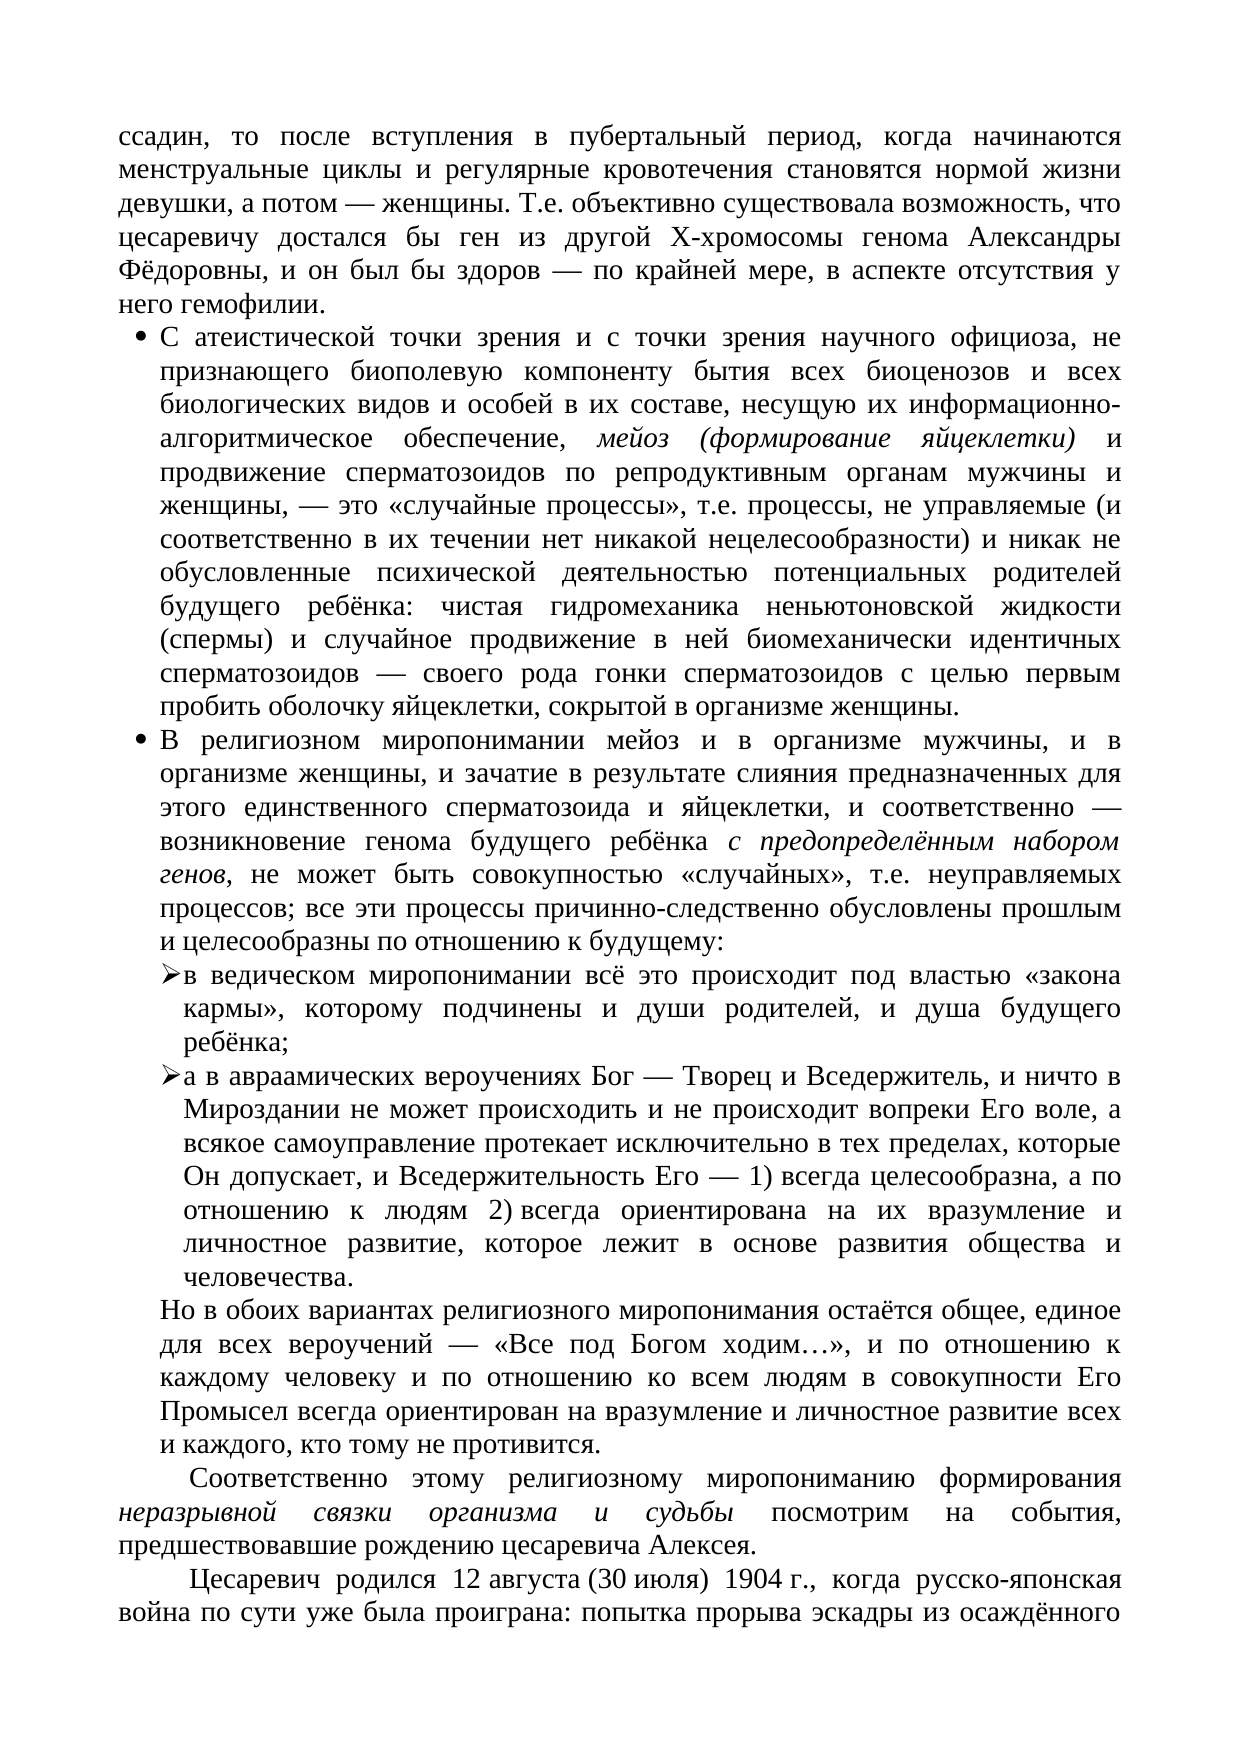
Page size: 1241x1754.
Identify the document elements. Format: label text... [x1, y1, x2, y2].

text Но в обоих вариантах религиозного миропонимания остаётся общее, единое для всех вероучений — «Все под Богом ходим…», и по отношению к каждому человеку и по отношению ко всем людям в совокупности Его Промысел всегда ориентирован на вразумление и личностное развитие всех и каждого, кто тому не противится. [159, 1292, 1122, 1460]
list а в авраамических вероучениях Бог — Творец и Вседержитель, и ничто в Мироздании не может происходить и не происходит вопреки Его воле, а всякое самоуправление протекает исключительно в тех пределах, которые Он допускает, и Вседержительность Его — 1) всегда целесообразна, а по отношению к людям 2) всегда ориентирована на их вразумление и личностное развитие, которое лежит в основе развития общества и человечества. [159, 1058, 1122, 1292]
list В религиозном миропонимании мейоз и в организме мужчины, и в организме женщины, и зачатие в результате слияния предназначенных для этого единственного сперматозоида и яйцеклетки, и соответственно — возникновение генома будущего ребёнка с предопределённым набором генов, не может быть совокупностью «случайных», т.е. неуправляемых процессов; все эти процессы причинно-следственно обусловлены прошлым и целесообразны по отношению к будущему: [136, 722, 1122, 957]
list в ведическом миропонимании всё это происходит под властью «закона кармы», которому подчинены и души родителей, и душа будущего ребёнка; [159, 957, 1122, 1058]
text Соответственно этому религиозному миропониманию формирования неразрывной связки организма и судьбы посмотрим на события, предшествовавшие рождению цесаревича Алексея. [118, 1460, 1122, 1561]
list С атеистической точки зрения и с точки зрения научного официоза, не признающего биополевую компоненту бытия всех биоценозов и всех биологических видов и особей в их составе, несущую их информационно-алгоритмическое обеспечение, мейоз (формирование яйцеклетки) и продвижение сперматозоидов по репродуктивным органам мужчины и женщины, — это «случайные процессы», т.е. процессы, не управляемые (и соответственно в их течении нет никакой нецелесообразности) и никак не обусловленные психической деятельностью потенциальных родителей будущего ребёнка: чистая гидромеханика неньютоновской жидкости (спермы) и случайное продвижение в ней биомеханически идентичных сперматозоидов — своего рода гонки сперматозоидов с целью первым пробить оболочку яйцеклетки, сокрытой в организме женщины. [136, 319, 1122, 722]
text Цесаревич родился 12 августа (30 июля) 1904 г., когда русско-японская война по сути уже была проиграна: попытка прорыва эскадры из осаждённого [118, 1561, 1122, 1628]
text ссадин, то после вступления в пубертальный период, когда начинаются менструальные циклы и регулярные кровотечения становятся нормой жизни девушки, а потом — женщины. Т.е. объективно существовала возможность, что цесаревичу достался бы ген из другой Х-хромосомы генома Александры Фёдоровны, и он был бы здоров — по крайней мере, в аспекте отсутствия у него гемофилии. [118, 118, 1122, 319]
